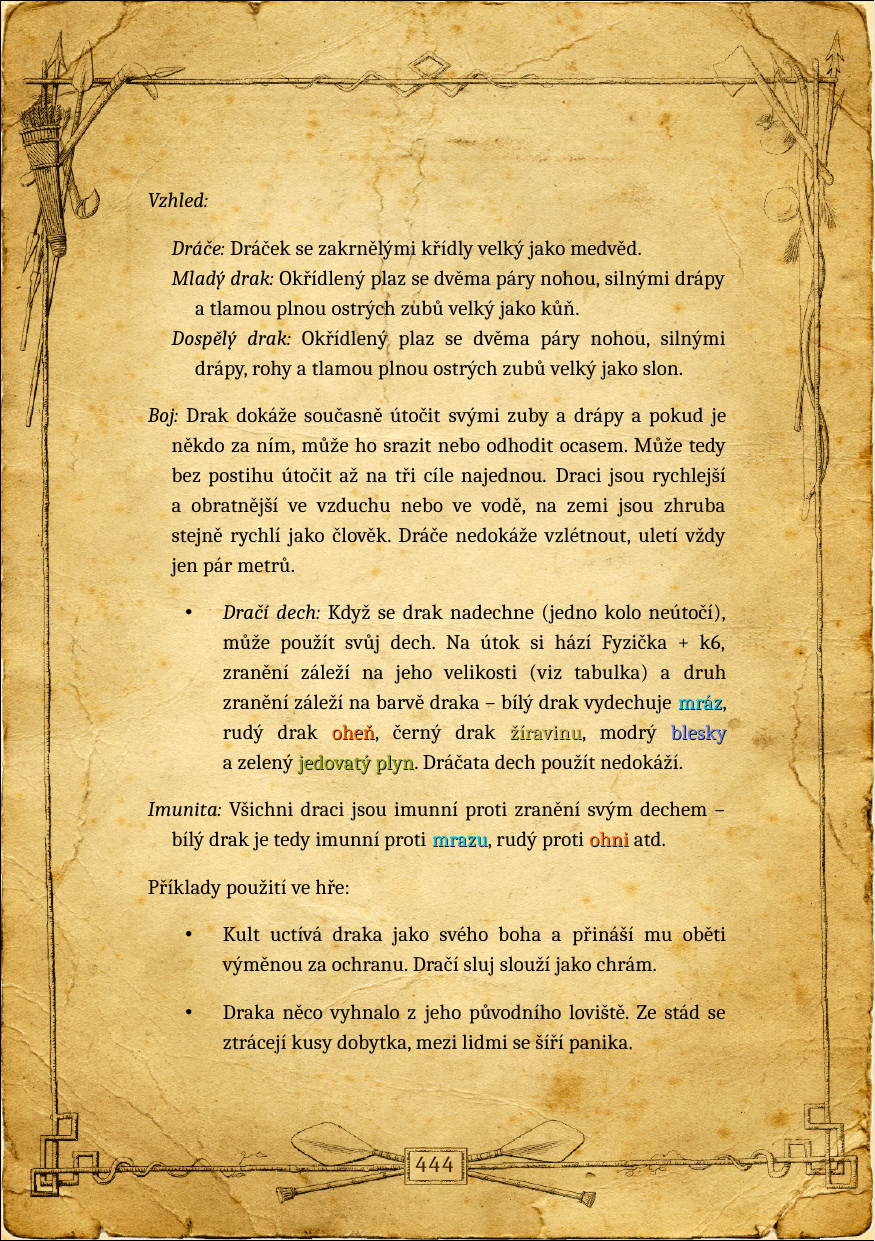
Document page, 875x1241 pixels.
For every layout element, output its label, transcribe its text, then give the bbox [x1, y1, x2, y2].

text Dospělý drak: Okřídlený plaz se dvěma páry nohou, silnými drápy, rohy a⁠ tlamou plnou ostrých zubů velký jako slon. [171, 326, 726, 380]
text Vzhled: [148, 189, 726, 213]
list Kult uctívá draka jako svého boha a⁠ přináší mu oběti výměnou za ochranu. Dračí sluj slouží jako chrám. [185, 923, 726, 977]
text Imunita: Všichni draci jsou imunní proti zranění svým dechem – bílý drak je tedy imunní proti mrazu, rudý proti ohni atd. [148, 798, 726, 852]
text Boj: Drak dokáže současně útočit svými zuby a⁠ drápy a⁠ pokud je někdo za ním, může ho srazit nebo odhodit ocasem. Může tedy bez postihu útočit až na tři cíle najednou. Draci jsou rychlejší a⁠ obratnější ve vzduchu nebo ve vodě, na zemi jsou zhruba stejně rychlí jako člověk. Dráče nedokáže vzlétnout, uletí vždy jen pár metrů. [148, 404, 726, 577]
list Dračí dech: Když se drak nadechne (jedno kolo neútočí), může použít svůj dech. Na útok si hází Fyzička + k6, zranění záleží na jeho velikosti (viz tabulka) a⁠ druh zranění záleží na barvě draka – bílý drak vydechuje mráz, rudý drak oheň, černý drak žíravinu, modrý blesky a⁠ zelený jedovatý plyn. Dráčata dech použít nedokáží. [185, 601, 726, 774]
text Dráče: Dráček se zakrnělými křídly velký jako medvěd. [171, 237, 726, 261]
list Draka něco vyhnalo z⁠ jeho původního loviště. Ze stád se ztrácejí kusy dobytka, mezi lidmi se šíří panika. [185, 1001, 726, 1054]
picture [1, 1, 874, 1240]
text Mladý drak: Okřídlený plaz se dvěma páry nohou, silnými drápy a⁠ tlamou plnou ostrých zubů velký jako kůň. [171, 267, 726, 320]
text Příklady použití ve hře: [148, 876, 726, 899]
